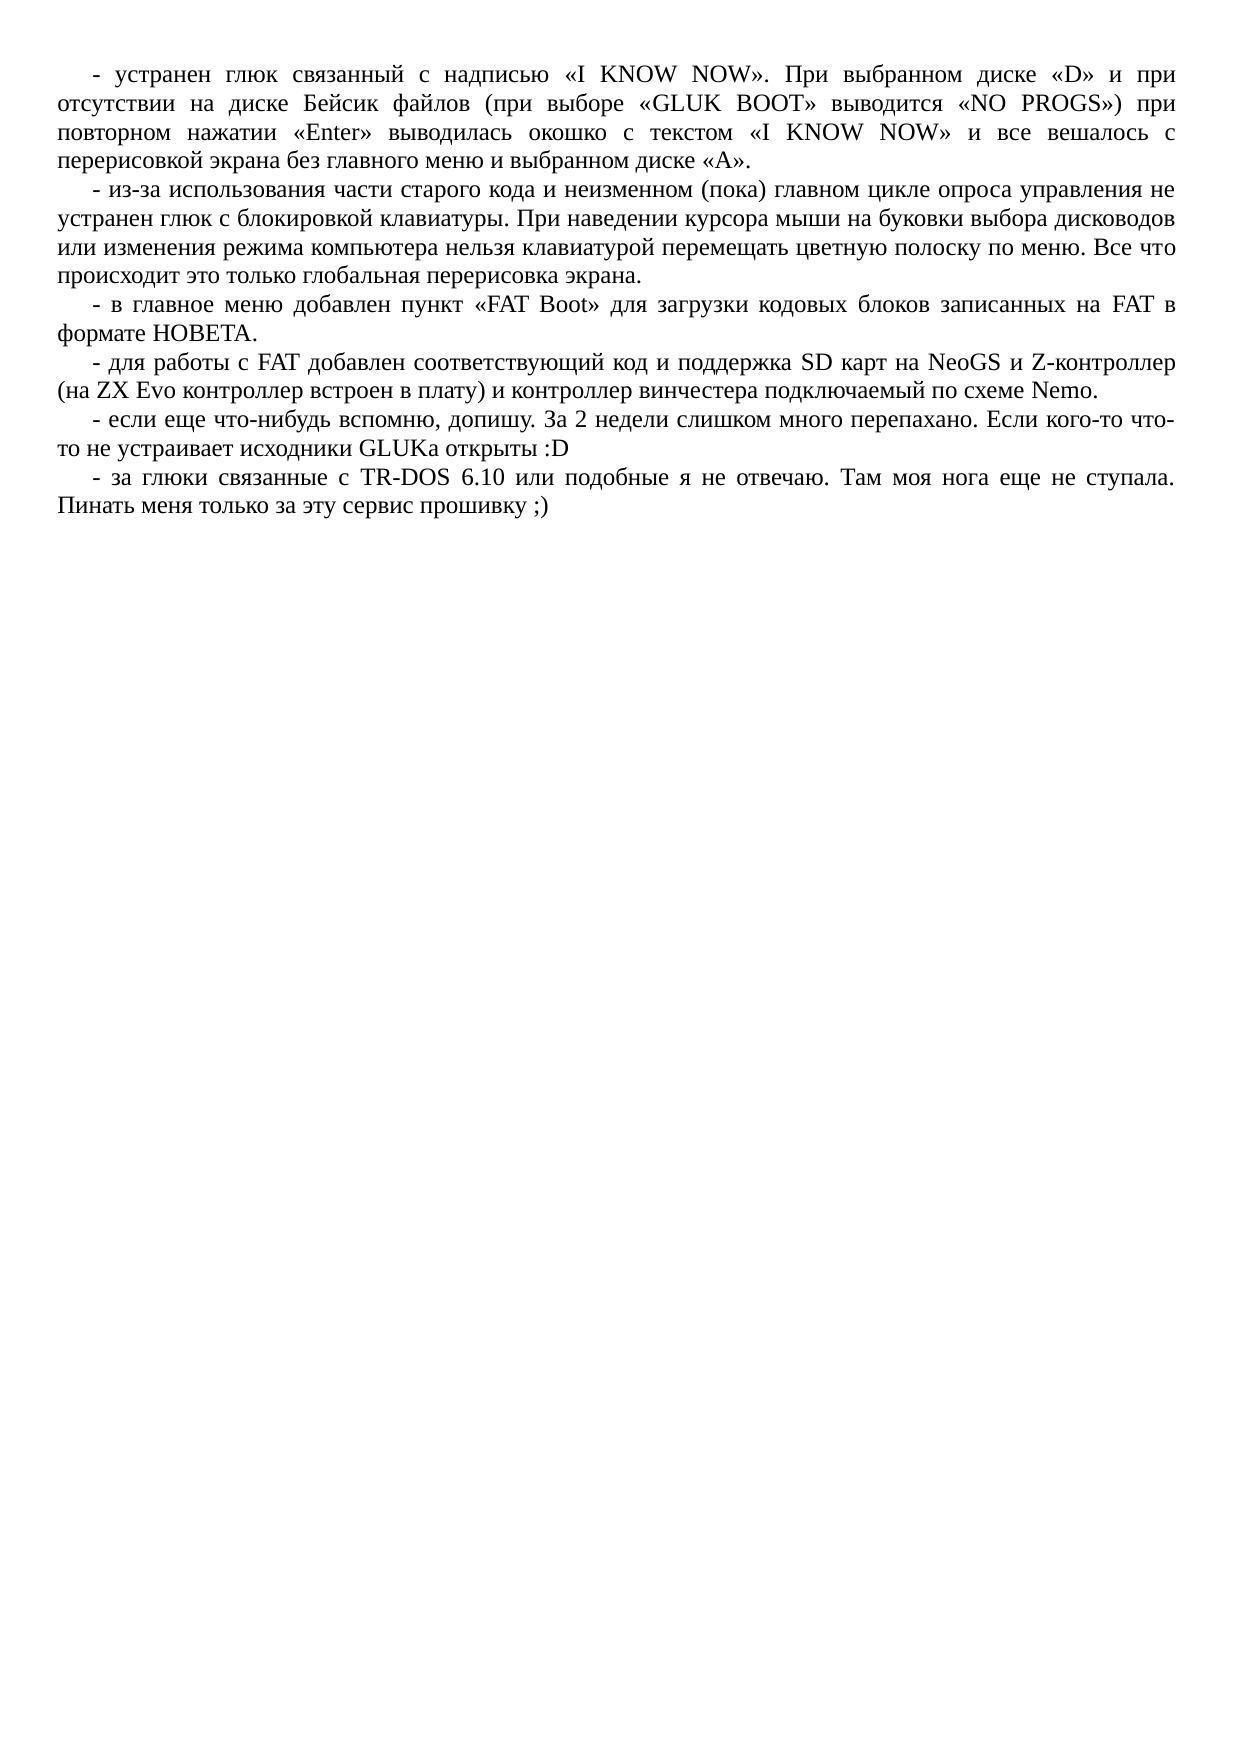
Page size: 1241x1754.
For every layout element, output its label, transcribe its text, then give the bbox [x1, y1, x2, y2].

text - устранен глюк связанный с надписью «I KNOW NOW». При выбранном диске «D» и при отсутствии на диске Бейсик файлов (при выборе «GLUK BOOT» выводится «NO PROGS») при повторном нажатии «Enter» выводилась окошко с текстом «I KNOW NOW» и все вешалось с перерисовкой экрана без главного меню и выбранном диске «A». [57, 59, 1176, 174]
text - если еще что-нибудь вспомню, допишу. За 2 недели слишком много перепахано. Если кого-то что-то не устраивает исходники GLUKа открыты :D [57, 404, 1176, 462]
text - из-за использования части старого кода и неизменном (пока) главном цикле опроса управления не устранен глюк с блокировкой клавиатуры. При наведении курсора мыши на буковки выбора дисководов или изменения режима компьютера нельзя клавиатурой перемещать цветную полоску по меню. Все что происходит это только глобальная перерисовка экрана. [57, 174, 1176, 289]
text - в главное меню добавлен пункт «FAT Boot» для загрузки кодовых блоков записанных на FAT в формате HOBETA. [57, 289, 1176, 347]
text - за глюки связанные с TR-DOS 6.10 или подобные я не отвечаю. Там моя нога еще не ступала. Пинать меня только за эту сервис прошивку ;) [57, 462, 1176, 519]
text - для работы с FAT добавлен соответствующий код и поддержка SD карт на NeoGS и Z-контроллер (на ZX Evo контроллер встроен в плату) и контроллер винчестера подключаемый по схеме Nemo. [57, 347, 1176, 404]
